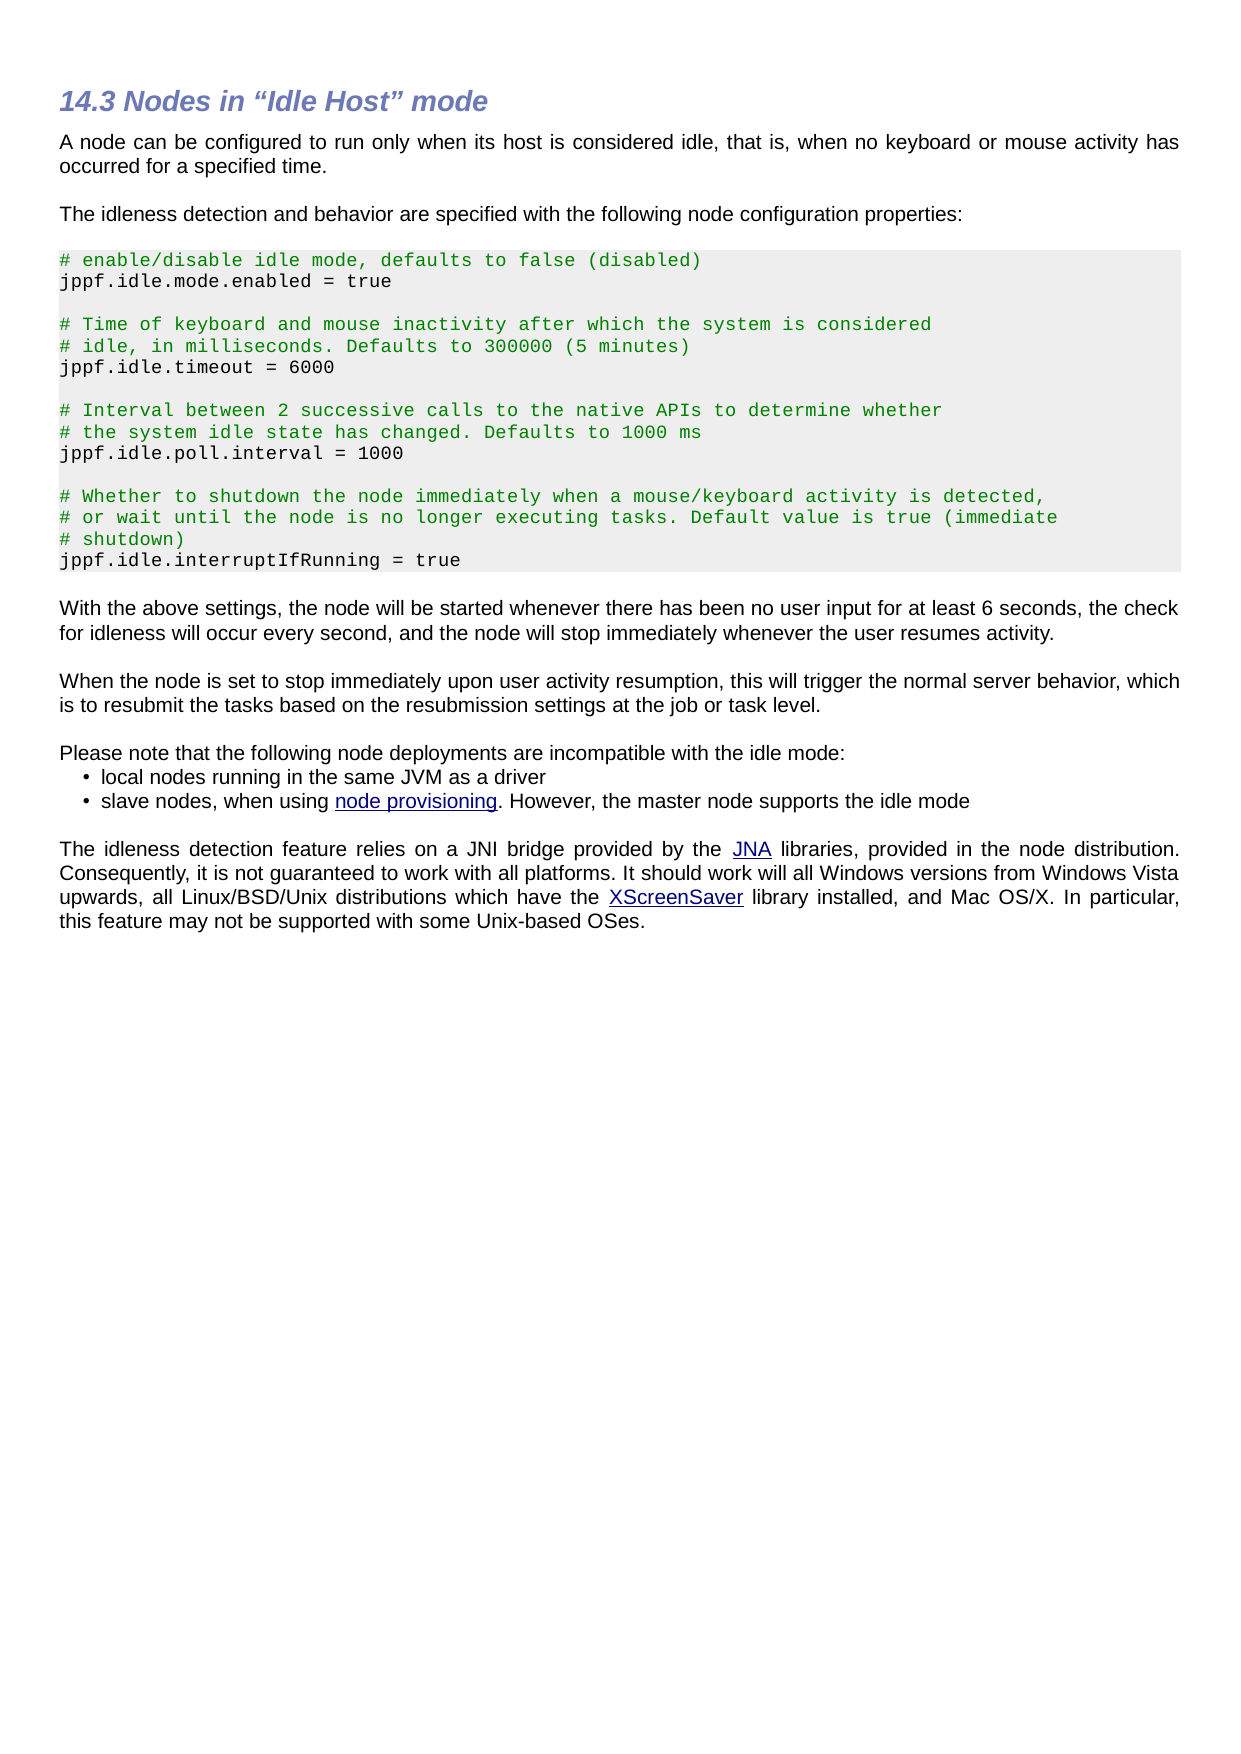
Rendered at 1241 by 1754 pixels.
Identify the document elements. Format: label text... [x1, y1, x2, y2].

text # enable/disable idle mode, defaults to false (disabled) [59, 250, 1181, 272]
text # Interval between 2 successive calls to the native APIs to determine whether [59, 401, 1181, 422]
text The idleness detection feature relies on a JNI bridge provided by the JNA libraries, provided in the node distribution. Consequently, it is not guaranteed to work with all platforms. It should work will all Windows versions from Windows Vista upwards, all Linux/BSD/Unix distributions which have the XScreenSaver library installed, and Mac OS/X. In particular, this feature may not be supported with some Unix-based OSes. [59, 837, 1181, 933]
text jppf.idle.mode.enabled = true [59, 272, 1181, 293]
text # Whether to shutdown the node immediately when a mouse/keyboard activity is detected, [59, 486, 1181, 508]
text With the above settings, the node will be started whenever there has been no user input for at least 6 seconds, the check for idleness will occur every second, and the node will stop immediately whenever the user resumes activity. [59, 596, 1181, 644]
text # Time of keyboard and mouse inactivity after which the system is considered [59, 315, 1181, 336]
text jppf.idle.interruptIfRunning = true [59, 551, 1181, 572]
subtitle Nodes in “Idle Host” mode [59, 84, 1181, 118]
text # or wait until the node is no longer executing tasks. Default value is true (immediate [59, 508, 1181, 529]
text Please note that the following node deployments are incompatible with the idle mode: [59, 741, 1181, 765]
list local nodes running in the same JVM as a driver [83, 765, 1181, 789]
text # idle, in milliseconds. Defaults to 300000 (5 minutes) [59, 336, 1181, 358]
text # shutdown) [59, 529, 1181, 551]
text When the node is set to stop immediately upon user activity resumption, this will trigger the normal server behavior, which is to resubmit the tasks based on the resubmission settings at the job or task level. [59, 668, 1181, 717]
text # the system idle state has changed. Defaults to 1000 ms [59, 422, 1181, 443]
list slave nodes, when using node provisioning. However, the master node supports the idle mode [83, 789, 1181, 813]
text A node can be configured to run only when its host is considered idle, that is, when no keyboard or mouse activity has occurred for a specified time. [59, 130, 1181, 178]
text jppf.idle.timeout = 6000 [59, 358, 1181, 379]
text The idleness detection and behavior are specified with the following node configuration properties: [59, 202, 1181, 226]
text jppf.idle.poll.interval = 1000 [59, 443, 1181, 465]
